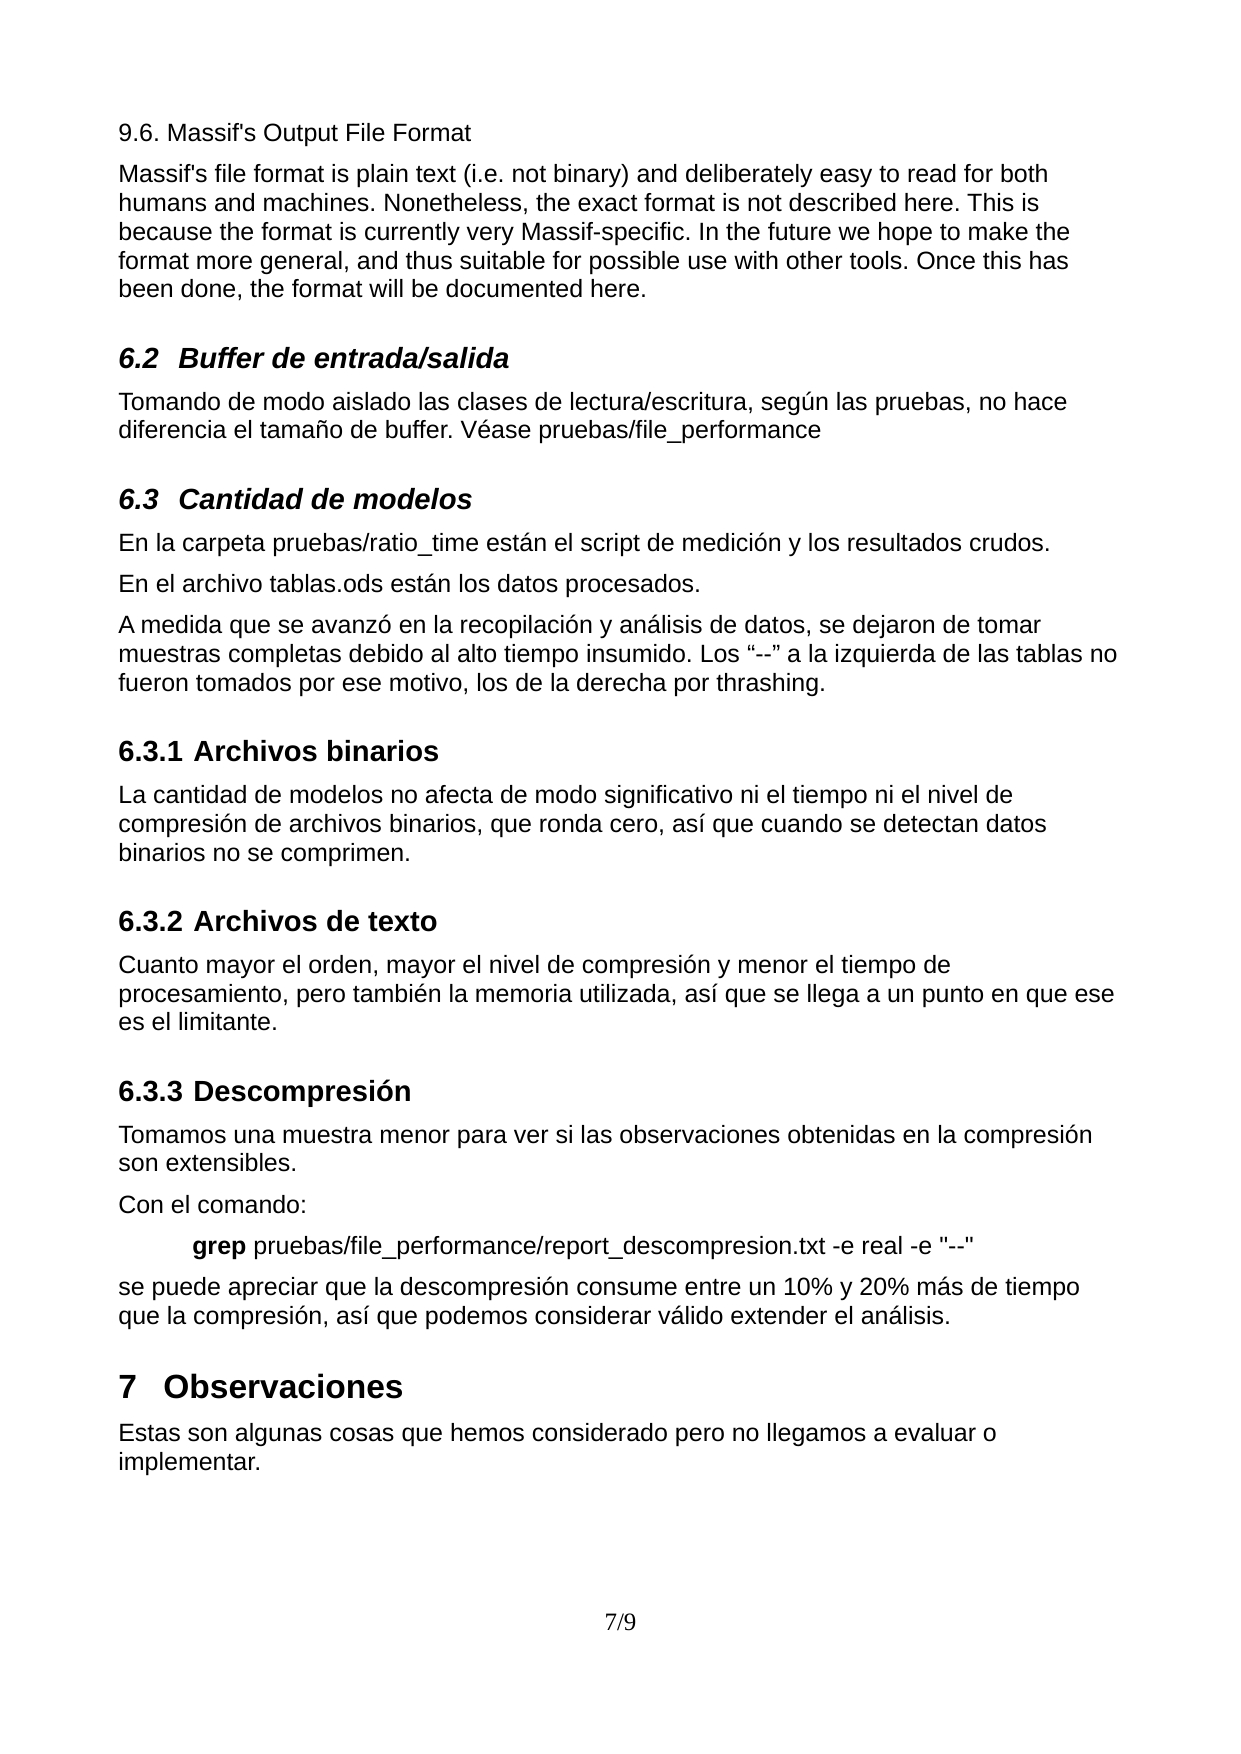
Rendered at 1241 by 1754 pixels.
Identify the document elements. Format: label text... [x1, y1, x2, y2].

text A medida que se avanzó en la recopilación y análisis de datos, se dejaron de tomar muestras completas debido al alto tiempo insumido. Los “--” a la izquierda de las tablas no fueron tomados por ese motivo, los de la derecha por thrashing. [118, 610, 1122, 696]
text Cuanto mayor el orden, mayor el nivel de compresión y menor el tiempo de procesamiento, pero también la memoria utilizada, así que se llega a un punto en que ese es el limitante. [118, 950, 1122, 1036]
text En el archivo tablas.ods están los datos procesados. [118, 569, 1122, 598]
text Estas son algunas cosas que hemos considerado pero no llegamos a evaluar o implementar. [118, 1418, 1122, 1476]
subtitle Archivos de texto [118, 904, 1122, 937]
subtitle Observaciones [118, 1367, 1122, 1406]
text 9.6. Massif's Output File Format [118, 118, 1122, 147]
subtitle Archivos binarios [118, 734, 1122, 767]
text En la carpeta pruebas/ratio_time están el script de medición y los resultados crudos. [118, 528, 1122, 556]
text Tomando de modo aislado las clases de lectura/escritura, según las pruebas, no hace diferencia el tamaño de buffer. Véase pruebas/file_performance [118, 387, 1122, 444]
text Con el comando: [118, 1189, 1122, 1218]
text grep pruebas/file_performance/report_descompresion.txt -e real -e "--" [118, 1231, 1122, 1259]
subtitle Descompresión [118, 1073, 1122, 1107]
text se puede apreciar que la descompresión consume entre un 10% y 20% más de tiempo que la compresión, así que podemos considerar válido extender el análisis. [118, 1272, 1122, 1329]
subtitle Buffer de entrada/salida [118, 341, 1122, 374]
text La cantidad de modelos no afecta de modo significativo ni el tiempo ni el nivel de compresión de archivos binarios, que ronda cero, así que cuando se detectan datos binarios no se comprimen. [118, 780, 1122, 866]
text Tomamos una muestra menor para ver si las observaciones obtenidas en la compresión son extensibles. [118, 1119, 1122, 1177]
subtitle Cantidad de modelos [118, 482, 1122, 515]
text Massif's file format is plain text (i.e. not binary) and deliberately easy to read for both humans and machines. Nonetheless, the exact format is not described here. This is because the format is currently very Massif-specific. In the future we hope to make the format more general, and thus suitable for possible use with other tools. Once this has been done, the format will be documented here. [118, 159, 1122, 303]
